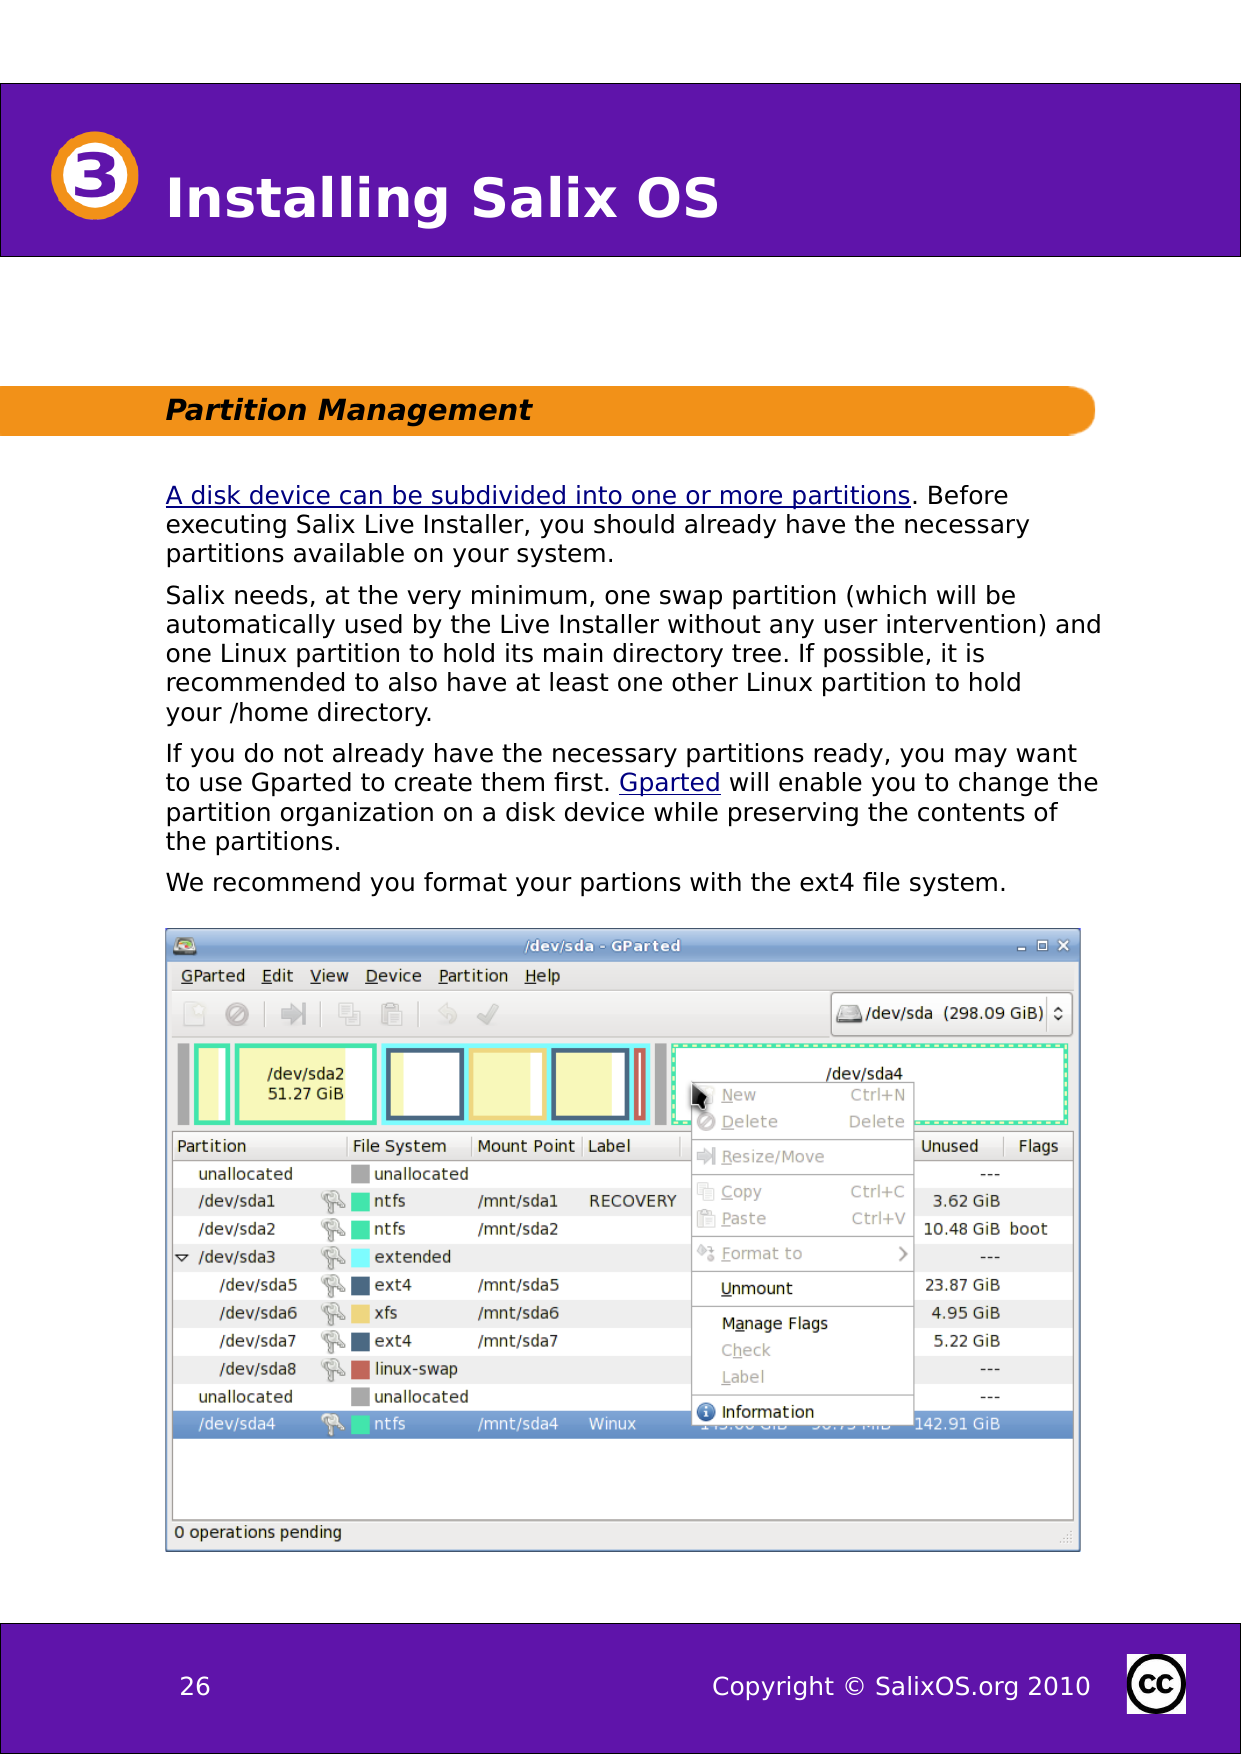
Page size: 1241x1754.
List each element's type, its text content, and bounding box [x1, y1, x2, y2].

text Salix needs, at the very minimum, one swap partition (which will be automatically used by the Live Installer without any user intervention) and one Linux partition to hold its main directory tree. If possible, it is recommended to also have at least one other Linux partition to hold your /home directory. [165, 581, 1104, 727]
text A disk device can be subdivided into one or more partitions. Before executing Salix Live Installer, you should already have the necessary partitions available on your system. [165, 481, 1104, 568]
picture [1126, 1654, 1186, 1714]
picture [0, 386, 1096, 436]
picture [165, 928, 1081, 1552]
text If you do not already have the necessary partitions ready, you may want to use Gparted to create them first. Gparted will enable you to change the partition organization on a disk device while preserving the contents of the partitions. [165, 739, 1104, 856]
picture [50, 130, 139, 220]
text We recommend you format your partions with the ext4 file system. [165, 868, 1104, 898]
